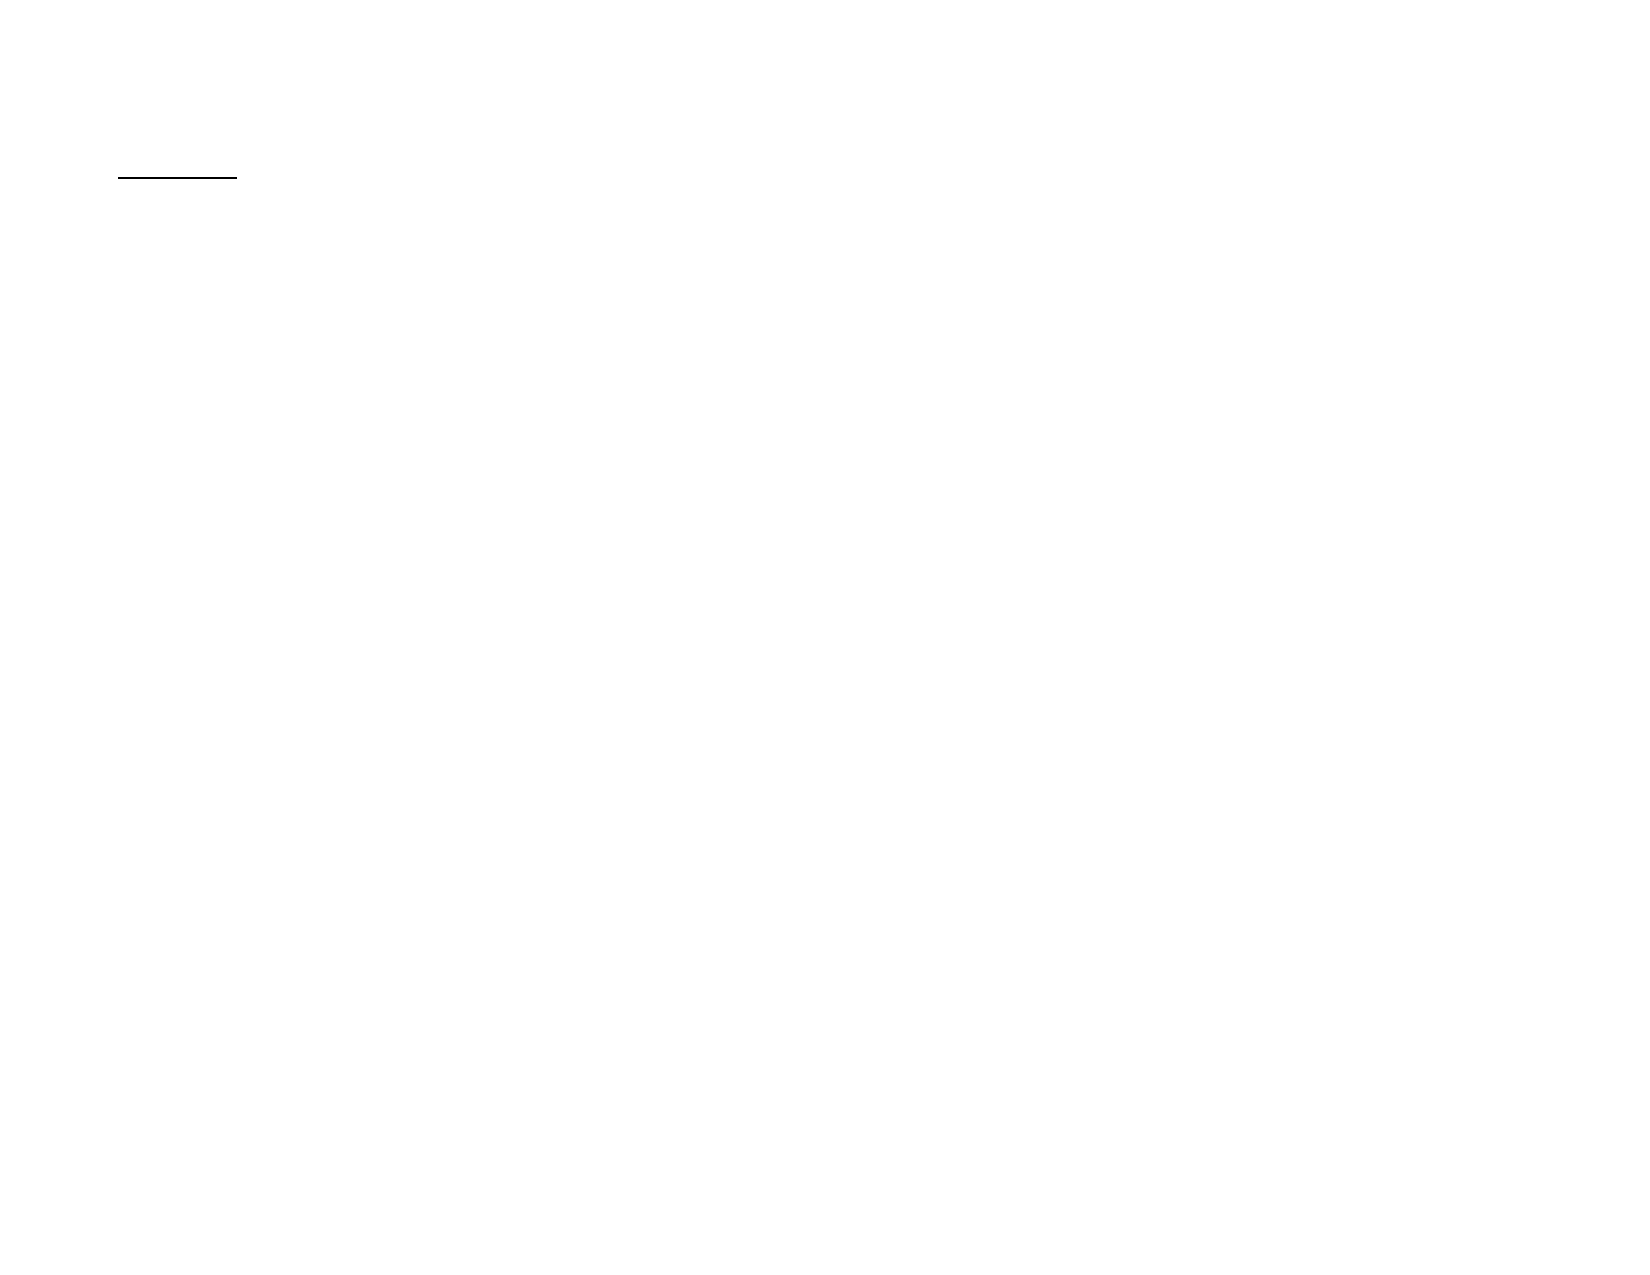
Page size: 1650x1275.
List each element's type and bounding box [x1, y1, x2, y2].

table_cell [608, 177, 633, 208]
table_cell [860, 177, 949, 208]
table_cell [835, 177, 860, 208]
table_cell [1313, 177, 1473, 208]
table_cell [949, 177, 1025, 208]
table_cell [1025, 177, 1138, 208]
table_cell [143, 179, 237, 208]
table_cell [118, 179, 143, 208]
table_cell [1245, 177, 1313, 208]
table_cell [493, 177, 608, 208]
table_cell [1138, 177, 1244, 208]
table_cell [375, 177, 492, 208]
table_cell [350, 177, 374, 208]
table_cell [633, 177, 835, 208]
table_cell [237, 177, 349, 208]
